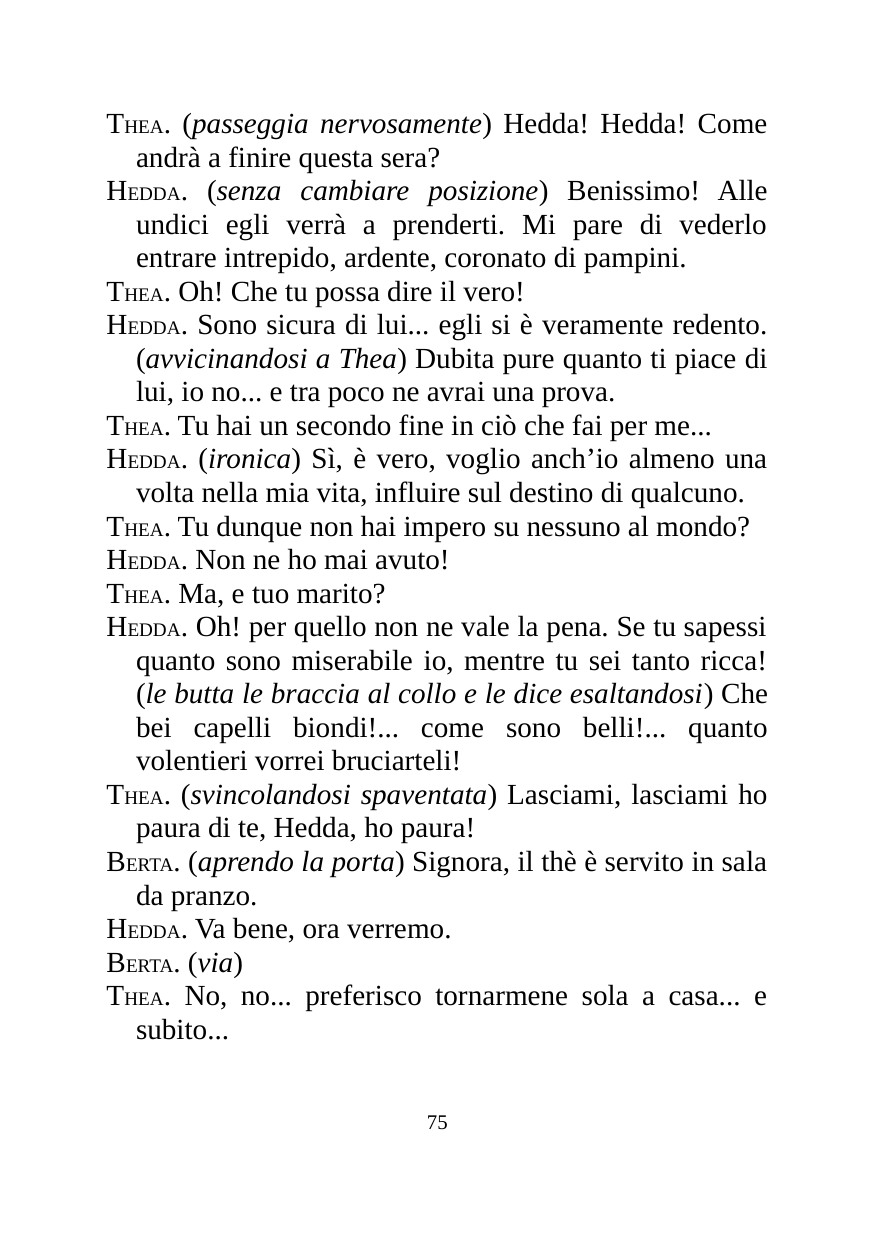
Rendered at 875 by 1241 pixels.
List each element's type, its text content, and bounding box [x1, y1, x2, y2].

text Thea. Tu hai un secondo fine in ciò che fai per me... [106, 408, 768, 442]
text Hedda. Va bene, ora verremo. [106, 911, 768, 945]
text Thea. Oh! Che tu possa dire il vero! [106, 274, 768, 307]
text Berta. (via) [106, 945, 768, 978]
text Thea. (svincolandosi spaventata) Lasciami, lasciami ho paura di te, Hedda, ho paura! [106, 777, 768, 844]
text Hedda. (senza cambiare posizione) Benissimo! Alle undici egli verrà a prenderti. Mi pare di vederlo entrare intrepido, ardente, coronato di pampini. [106, 173, 768, 274]
text Hedda. Sono sicura di lui... egli si è veramente redento. (avvicinandosi a Thea) Dubita pure quanto ti piace di lui, io no... e tra poco ne avrai una prova. [106, 307, 768, 408]
text Hedda. Non ne ho mai avuto! [106, 542, 768, 576]
text Hedda. Oh! per quello non ne vale la pena. Se tu sapessi quanto sono miserabile io, mentre tu sei tanto ricca! (le butta le braccia al collo e le dice esaltandosi) Che bei capelli biondi!... come sono belli!... quanto volentieri vorrei bruciarteli! [106, 609, 768, 777]
text Thea. No, no... preferisco tornarmene sola a casa... e subito... [106, 978, 768, 1045]
text Thea. Ma, e tuo marito? [106, 576, 768, 609]
text Thea. (passeggia nervosamente) Hedda! Hedda! Come andrà a finire questa sera? [106, 106, 768, 173]
text Hedda. (ironica) Sì, è vero, voglio anch’io almeno una volta nella mia vita, influire sul destino di qualcuno. [106, 442, 768, 509]
text Berta. (aprendo la porta) Signora, il thè è servito in sala da pranzo. [106, 844, 768, 911]
text Thea. Tu dunque non hai impero su nessuno al mondo? [106, 509, 768, 542]
